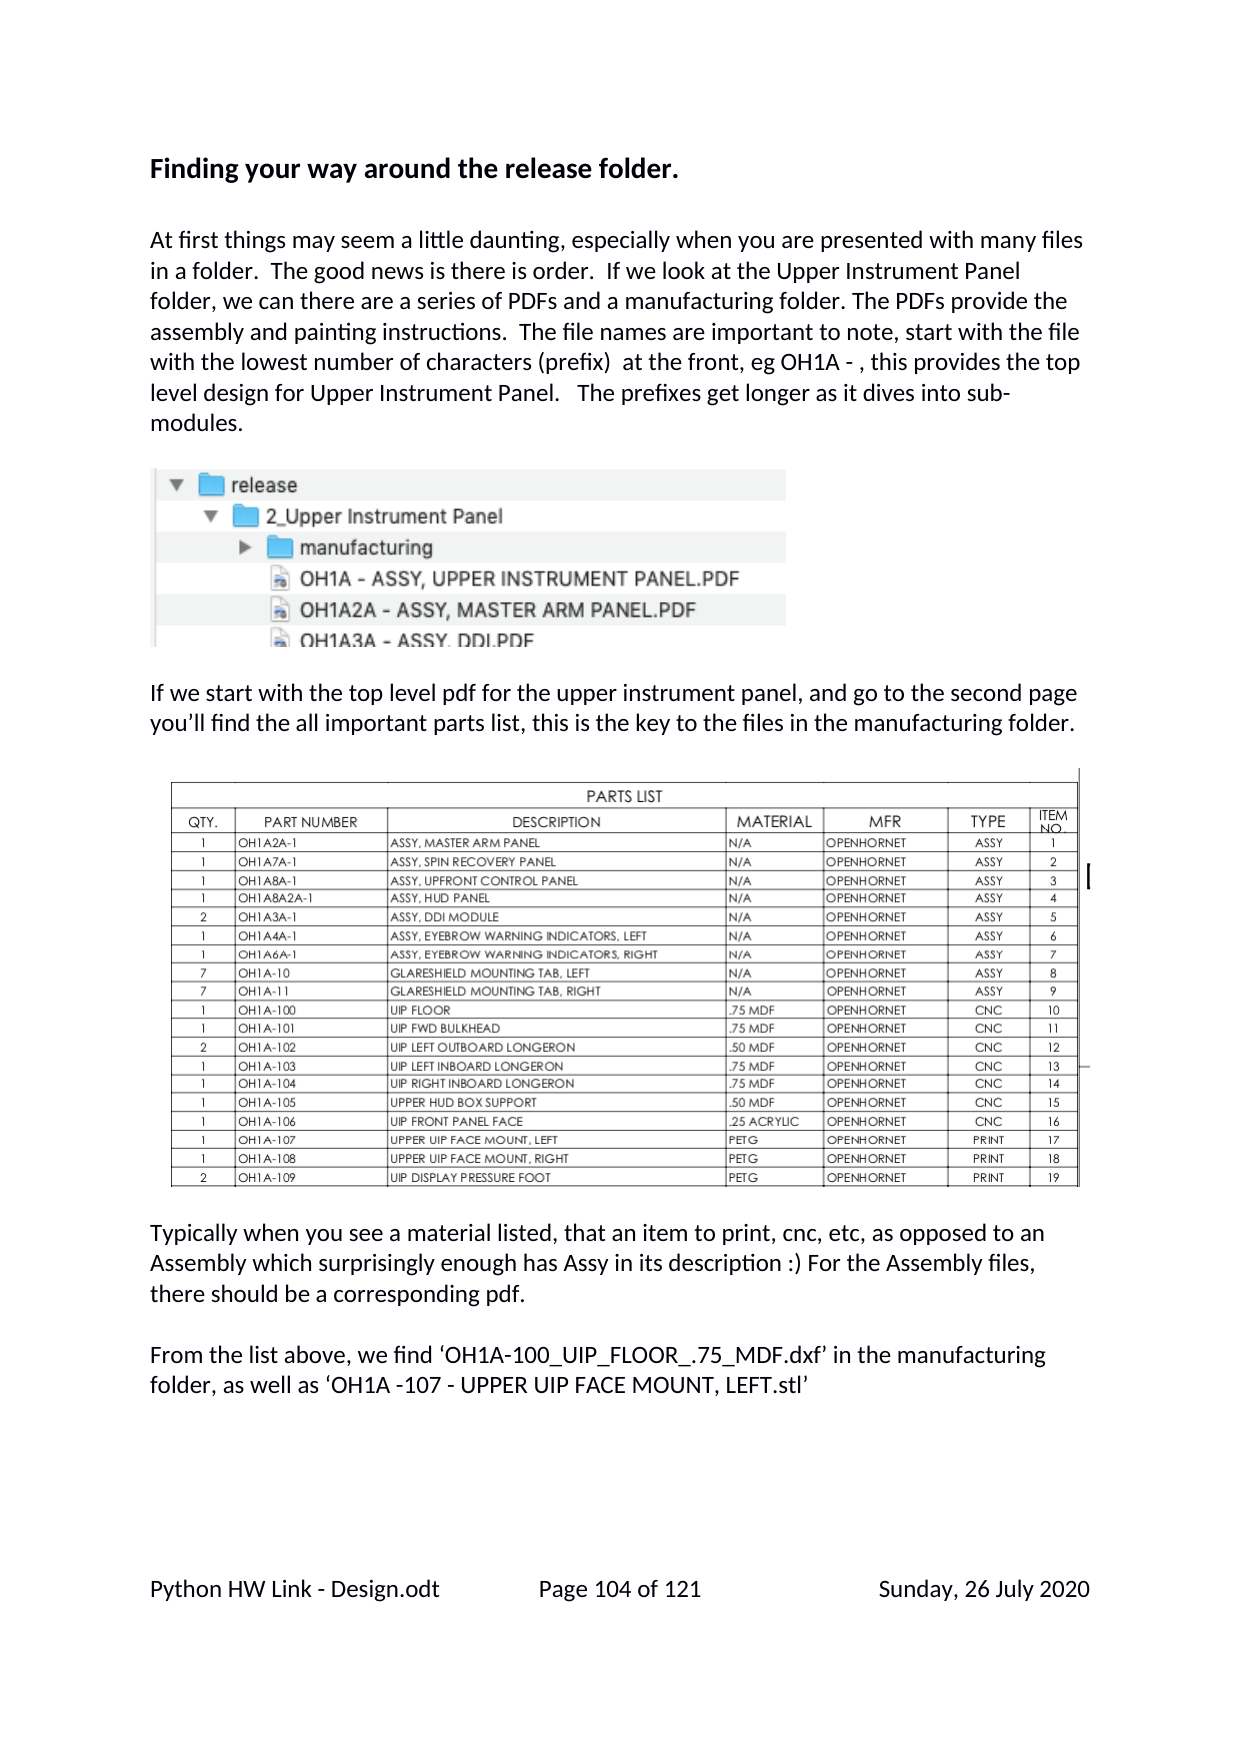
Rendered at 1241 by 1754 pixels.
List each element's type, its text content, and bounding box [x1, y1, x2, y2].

picture [150, 468, 786, 647]
text At first things may seem a little daunting, especially when you are presented with many files in a folder. The good news is there is order. If we look at the Upper Instrument Panel folder, we can there are a series of PDFs and a manufacturing folder. The PDFs provide the assembly and painting instructions. The file names are important to note, start with the file with the lowest number of characters (prefix) at the front, eg OH1A - , this provides the top level design for Upper Instrument Panel. The prefixes get longer as it dives into sub-modules. [150, 224, 1090, 438]
text Typically when you see a material listed, that an item to print, cnc, etc, as opposed to an Assembly which surprisingly enough has Assy in its description :) For the Assembly files, there should be a corresponding pdf. [150, 1217, 1090, 1308]
subtitle Finding your way around the release folder. [150, 150, 1090, 186]
text If we start with the top level pdf for the upper instrument panel, and go to the second page you’ll find the all important parts list, this is the key to the files in the manufacturing folder. [150, 677, 1090, 738]
picture [150, 768, 1091, 1187]
text From the list above, we find ‘OH1A-100_UIP_FLOOR_.75_MDF.dxf’ in the manufacturing folder, as well as ‘OH1A -107 - UPPER UIP FACE MOUNT, LEFT.stl’ [150, 1339, 1090, 1400]
